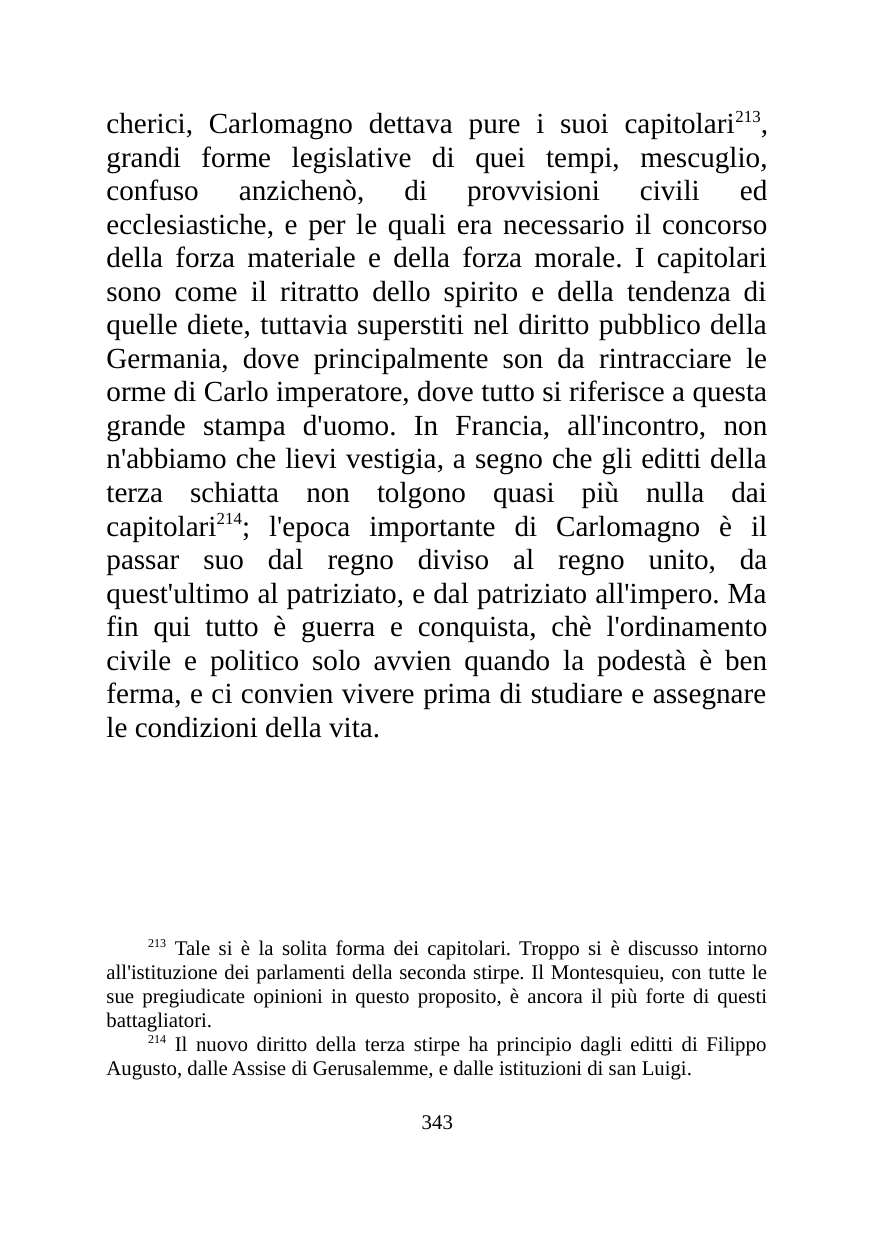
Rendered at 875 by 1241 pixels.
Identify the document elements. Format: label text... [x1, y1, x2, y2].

text Il nuovo diritto della terza stirpe ha principio dagli editti di Filippo Augusto, dalle Assise di Gerusalemme, e dalle istituzioni di san Luigi. [106, 1032, 768, 1080]
text cherici, Carlomagno dettava pure i suoi capitolari, grandi forme legislative di quei tempi, mescuglio, confuso anzichenò, di provvisioni civili ed ecclesiastiche, e per le quali era necessario il concorso della forza materiale e della forza morale. I capitolari sono come il ritratto dello spirito e della tendenza di quelle diete, tuttavia superstiti nel diritto pubblico della Germania, dove principalmente son da rintracciare le orme di Carlo imperatore, dove tutto si riferisce a questa grande stampa d'uomo. In Francia, all'incontro, non n'abbiamo che lievi vestigia, a segno che gli editti della terza schiatta non tolgono quasi più nulla dai capitolari; l'epoca importante di Carlomagno è il passar suo dal regno diviso al regno unito, da quest'ultimo al patriziato, e dal patriziato all'impero. Ma fin qui tutto è guerra e conquista, chè l'ordinamento civile e politico solo avvien quando la podestà è ben ferma, e ci convien vivere prima di studiare e assegnare le condizioni della vita. [106, 106, 768, 743]
text Tale si è la solita forma dei capitolari. Troppo si è discusso intorno all'istituzione dei parlamenti della seconda stirpe. Il Montesquieu, con tutte le sue pregiudicate opinioni in questo proposito, è ancora il più forte di questi battagliatori. [106, 936, 768, 1032]
